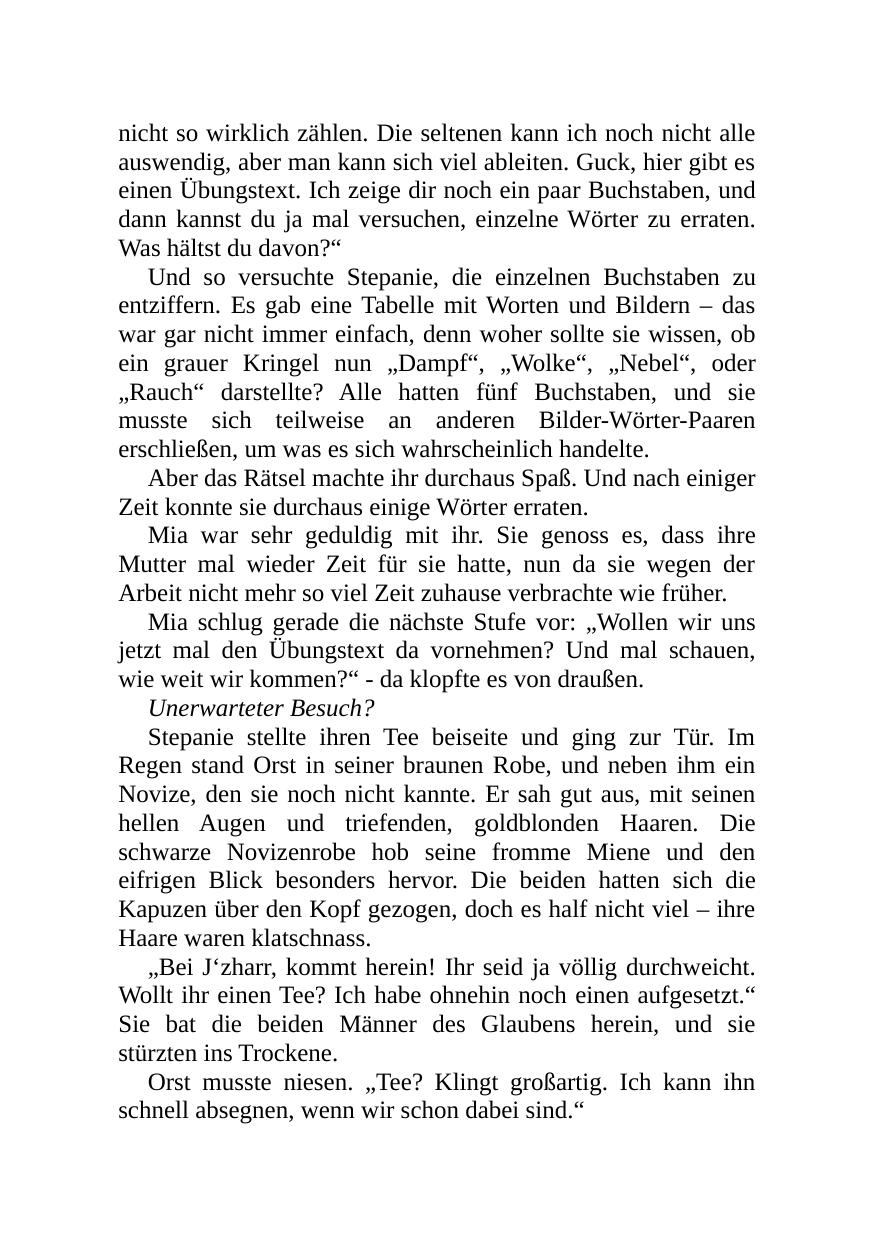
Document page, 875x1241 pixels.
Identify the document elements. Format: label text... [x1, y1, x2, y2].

text „Bei J‘zharr, kommt herein! Ihr seid ja völlig durchweicht. Wollt ihr einen Tee? Ich habe ohnehin noch einen aufgesetzt.“ Sie bat die beiden Männer des Glaubens herein, und sie stürzten ins Trockene. [118, 952, 756, 1067]
text Orst musste niesen. „Tee? Klingt großartig. Ich kann ihn schnell absegnen, wenn wir schon dabei sind.“ [118, 1067, 756, 1124]
text Mia war sehr geduldig mit ihr. Sie genoss es, dass ihre Mutter mal wieder Zeit für sie hatte, nun da sie wegen der Arbeit nicht mehr so viel Zeit zuhause verbrachte wie früher. [118, 521, 756, 607]
text Unerwarteter Besuch? [118, 693, 756, 722]
text Stepanie stellte ihren Tee beiseite und ging zur Tür. Im Regen stand Orst in seiner braunen Robe, und neben ihm ein Novize, den sie noch nicht kannte. Er sah gut aus, mit seinen hellen Augen und triefenden, goldblonden Haaren. Die schwarze Novizenrobe hob seine fromme Miene und den eifrigen Blick besonders hervor. Die beiden hatten sich die Kapuzen über den Kopf gezogen, doch es half nicht viel – ihre Haare waren klatschnass. [118, 722, 756, 952]
text nicht so wirklich zählen. Die seltenen kann ich noch nicht alle auswendig, aber man kann sich viel ableiten. Guck, hier gibt es einen Übungstext. Ich zeige dir noch ein paar Buchstaben, und dann kannst du ja mal versuchen, einzelne Wörter zu erraten. Was hältst du davon?“ [118, 118, 756, 262]
text Aber das Rätsel machte ihr durchaus Spaß. Und nach einiger Zeit konnte sie durchaus einige Wörter erraten. [118, 463, 756, 521]
text Mia schlug gerade die nächste Stufe vor: „Wollen wir uns jetzt mal den Übungstext da vornehmen? Und mal schauen, wie weit wir kommen?“ - da klopfte es von draußen. [118, 607, 756, 693]
text Und so versuchte Stepanie, die einzelnen Buchstaben zu entziffern. Es gab eine Tabelle mit Worten und Bildern – das war gar nicht immer einfach, denn woher sollte sie wissen, ob ein grauer Kringel nun „Dampf“, „Wolke“, „Nebel“, oder „Rauch“ darstellte? Alle hatten fünf Buchstaben, und sie musste sich teilweise an anderen Bilder-Wörter-Paaren erschließen, um was es sich wahrscheinlich handelte. [118, 262, 756, 463]
